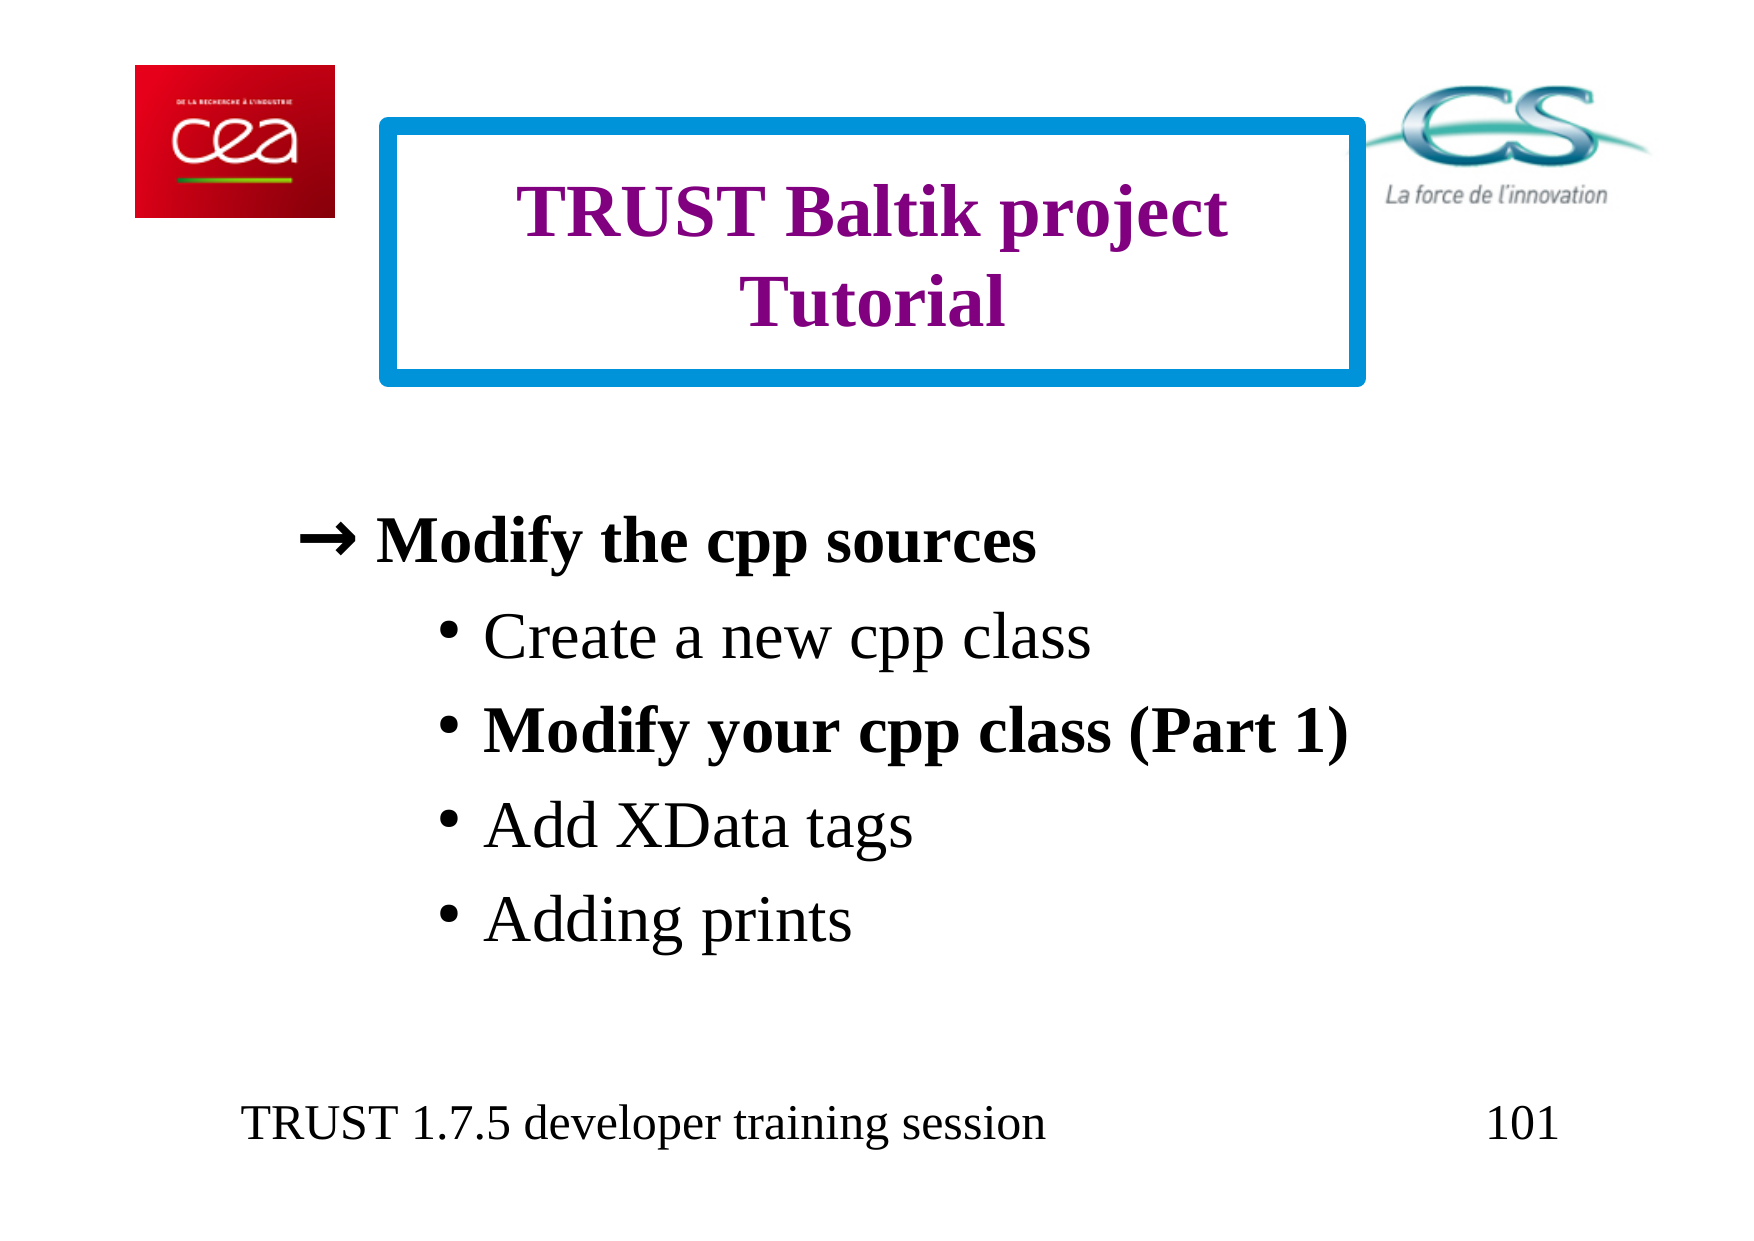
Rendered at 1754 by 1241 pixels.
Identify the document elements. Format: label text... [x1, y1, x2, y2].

picture [135, 65, 335, 218]
title TRUST Baltik project Tutorial [387, 125, 1358, 378]
picture [1340, 73, 1662, 218]
list → Modify the cpp sources Create a new cpp class Modify your cpp class (Part 1) Add XData tags Adding prints [225, 382, 1576, 1125]
